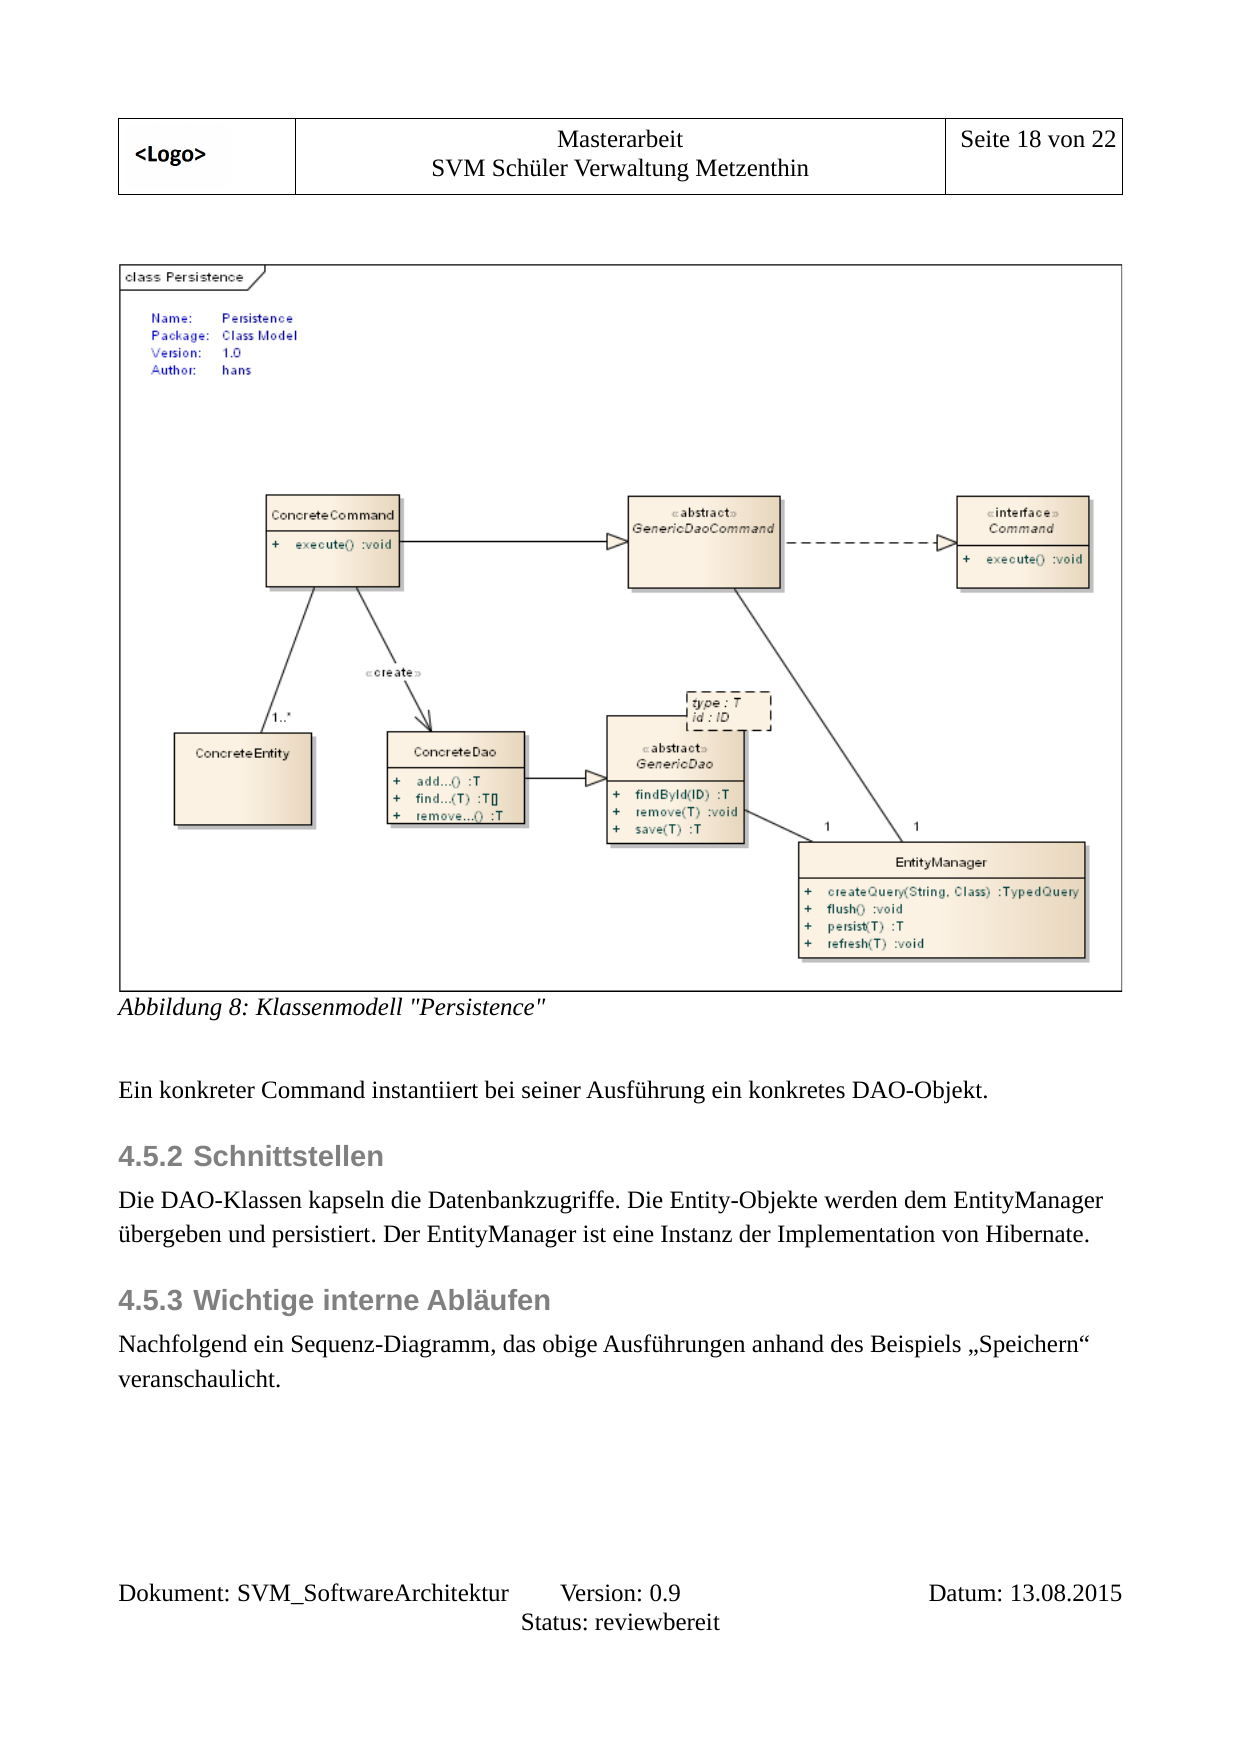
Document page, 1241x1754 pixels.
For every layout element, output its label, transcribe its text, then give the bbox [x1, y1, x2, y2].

picture [118, 263, 1123, 992]
text Die DAO-Klassen kapseln die Datenbankzugriffe. Die Entity-Objekte werden dem EntityManager übergeben und persistiert. Der EntityManager ist eine Instanz der Implementation von Hibernate. [118, 1185, 1122, 1248]
subtitle Schnittstellen [118, 1139, 1122, 1173]
picture [123, 123, 230, 189]
text Ein konkreter Command instantiiert bei seiner Ausführung ein konkretes DAO-Objekt. [118, 1075, 1122, 1104]
text Abbildung 8: Klassenmodell "Persistence" [118, 992, 1122, 1021]
text Nachfolgend ein Sequenz-Diagramm, das obige Ausführungen anhand des Beispiels „Speichern“ veranschaulicht. [118, 1329, 1122, 1392]
subtitle Wichtige interne Abläufen [118, 1283, 1122, 1317]
